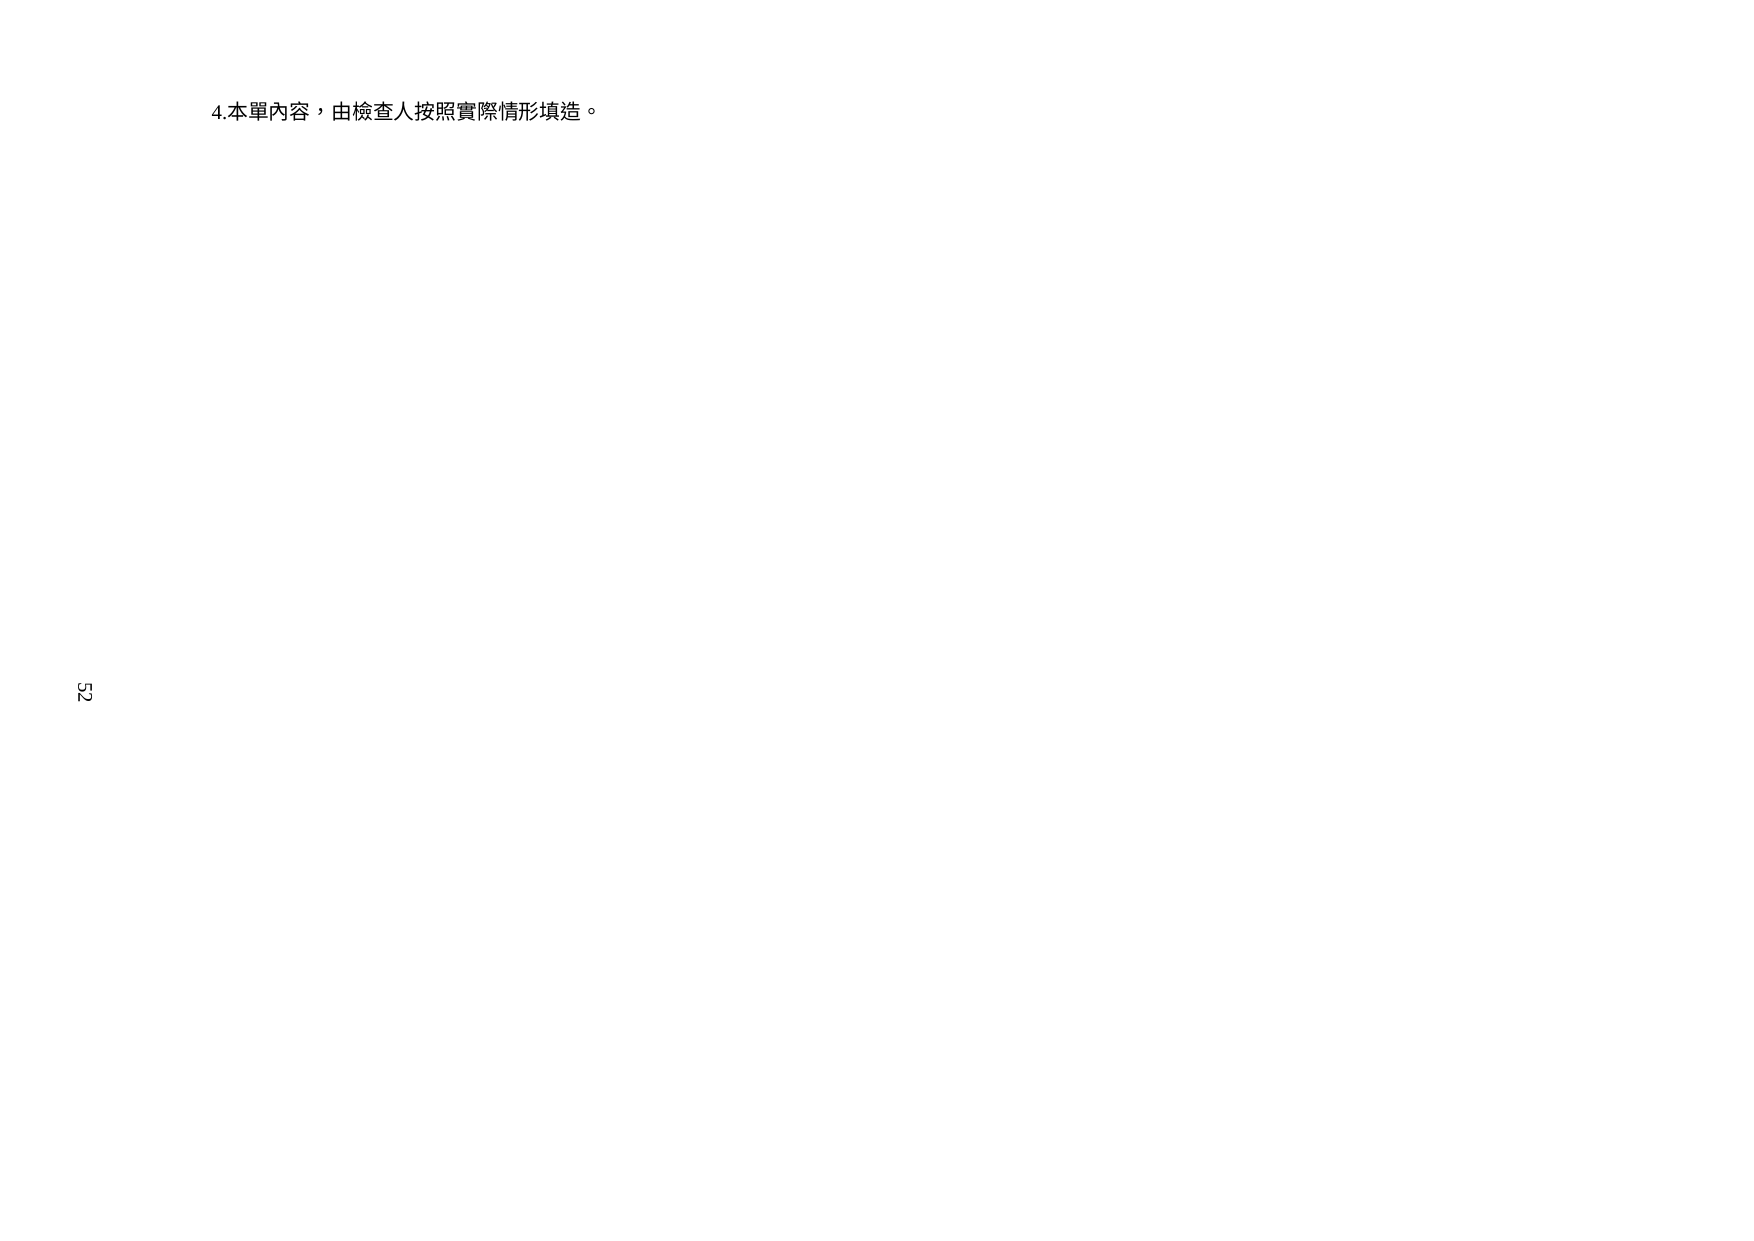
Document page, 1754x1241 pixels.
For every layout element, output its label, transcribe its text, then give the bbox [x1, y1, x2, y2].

table_cell 4.本單內容，由檢查人按照實際情形填造。 [146, 95, 1718, 125]
